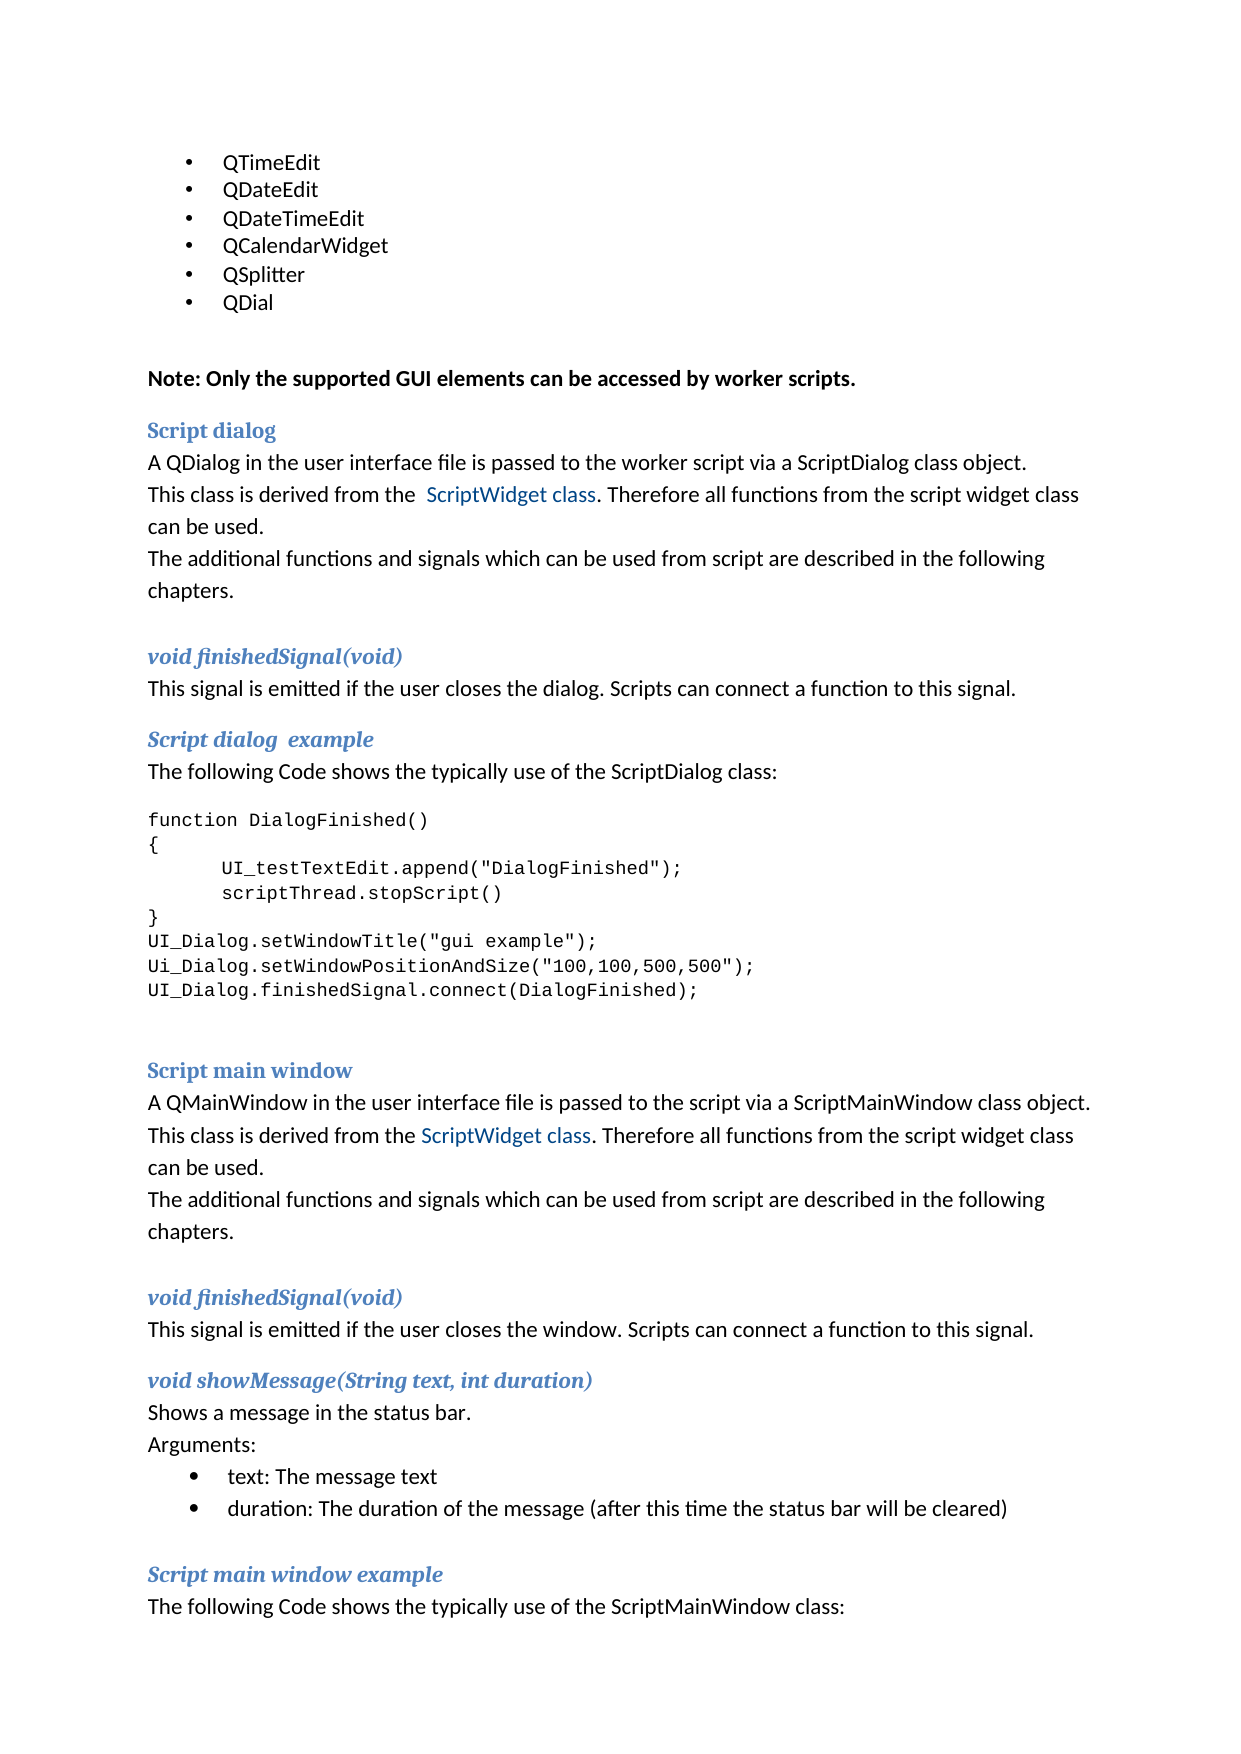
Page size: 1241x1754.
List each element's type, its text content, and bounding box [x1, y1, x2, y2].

list QSplitter [185, 260, 1093, 288]
list QDateTimeEdit [185, 204, 1093, 232]
text This signal is emitted if the user closes the dialog. Scripts can connect a function to this signal. [148, 674, 1093, 702]
subtitle void finishedSignal(void) [148, 644, 1093, 670]
list QTimeEdit [185, 148, 1093, 176]
text function DialogFinished() [148, 810, 1093, 832]
subtitle Script dialog example [148, 727, 1093, 753]
list duration: The duration of the message (after this time the status bar will be cleared) [190, 1494, 1093, 1523]
text The additional functions and signals which can be used from script are described in the following chapters. [148, 544, 1093, 604]
text } [148, 908, 1093, 929]
text { [148, 835, 1093, 856]
text scriptThread.stopScript() [221, 883, 1093, 905]
subtitle void finishedSignal(void) [148, 1284, 1093, 1311]
text UI_testTextEdit.append("DialogFinished"); [221, 859, 1093, 880]
text A QMainWindow in the user interface file is passed to the script via a ScriptMainWindow class object. This class is derived from the ScriptWidget class. Therefore all functions from the script widget class can be used. [148, 1088, 1093, 1181]
list QCalendarWidget [185, 232, 1093, 260]
text Note: Only the supported GUI elements can be accessed by worker scripts. [148, 364, 1093, 393]
text This signal is emitted if the user closes the window. Scripts can connect a function to this signal. [148, 1315, 1093, 1343]
subtitle void showMessage(String text, int duration) [148, 1368, 1093, 1394]
text The following Code shows the typically use of the ScriptMainWindow class: [148, 1592, 1093, 1620]
text Ui_Dialog.setWindowPositionAndSize("100,100,500,500"); [148, 957, 1093, 978]
subtitle Script dialog [148, 418, 1093, 444]
text This class is derived from the ScriptWidget class. Therefore all functions from the script widget class can be used. [148, 480, 1093, 540]
text UI_Dialog.setWindowTitle("gui example"); [148, 932, 1093, 953]
text Arguments: [148, 1430, 1093, 1458]
text The following Code shows the typically use of the ScriptDialog class: [148, 757, 1093, 785]
subtitle Script main window [148, 1058, 1093, 1085]
text UI_Dialog.finishedSignal.connect(DialogFinished); [148, 981, 1093, 1002]
list text: The message text [190, 1462, 1093, 1490]
text The additional functions and signals which can be used from script are described in the following chapters. [148, 1185, 1093, 1245]
list QDateEdit [185, 176, 1093, 204]
subtitle Script main window example [148, 1562, 1093, 1588]
list QDial [185, 288, 1093, 316]
text Shows a message in the status bar. [148, 1398, 1093, 1426]
text A QDialog in the user interface file is passed to the worker script via a ScriptDialog class object. [148, 448, 1093, 476]
